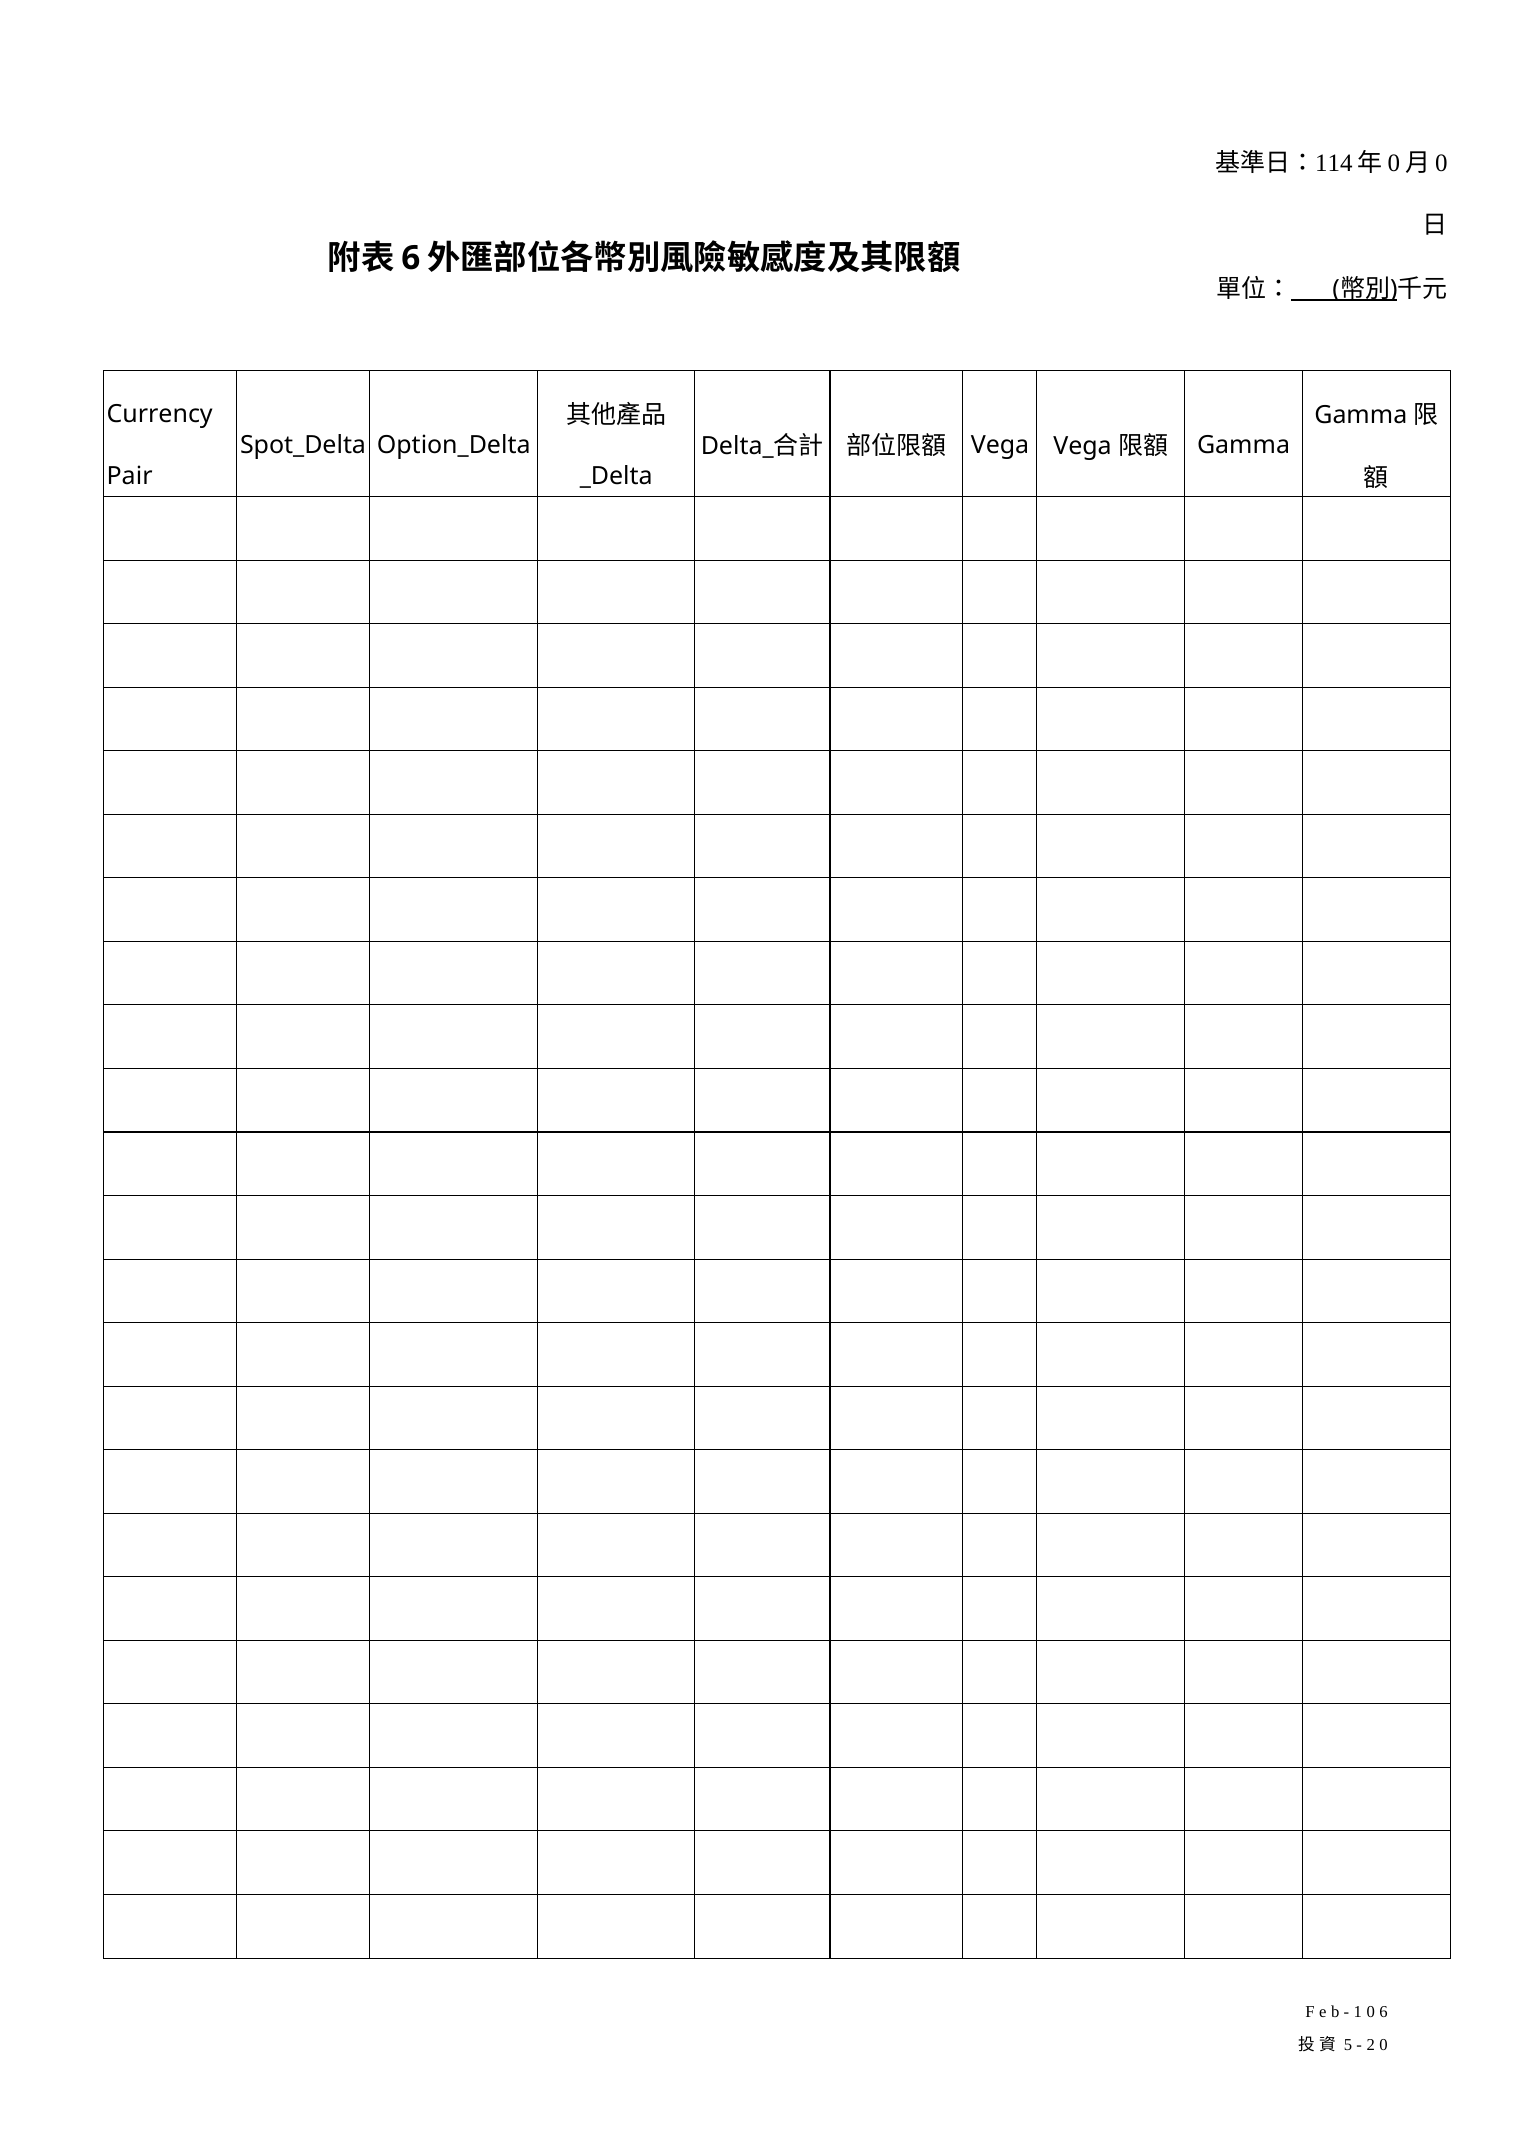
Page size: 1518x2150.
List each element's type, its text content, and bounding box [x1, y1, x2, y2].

table_cell [831, 751, 962, 814]
table_cell [1037, 1768, 1184, 1830]
table_cell [831, 1323, 962, 1386]
table_cell [1037, 1005, 1184, 1068]
table_cell [1037, 1514, 1184, 1576]
table_cell [1303, 1069, 1450, 1131]
table_cell [538, 1641, 694, 1703]
table_cell [1185, 1768, 1302, 1830]
table_cell [1303, 1577, 1450, 1640]
table_cell [538, 1450, 694, 1513]
table_cell [1303, 1196, 1450, 1258]
table_cell [370, 1704, 537, 1767]
table_cell [1185, 1005, 1302, 1068]
table_cell [370, 1577, 537, 1640]
table_cell [104, 1069, 236, 1131]
table_cell [831, 815, 962, 877]
table_cell [104, 1831, 236, 1894]
table_cell [237, 624, 369, 687]
table_cell [831, 1069, 962, 1131]
table_cell [104, 1895, 236, 1957]
table_cell [963, 1260, 1036, 1322]
table_cell [1037, 878, 1184, 941]
table_cell [1303, 1704, 1450, 1767]
table_cell [370, 1387, 537, 1449]
table_cell [237, 942, 369, 1004]
table_cell [370, 1831, 537, 1894]
table_cell [963, 1577, 1036, 1640]
table_cell [963, 1196, 1036, 1258]
table_cell [963, 942, 1036, 1004]
table_cell [963, 1768, 1036, 1830]
table_cell [1037, 1323, 1184, 1386]
table_cell [831, 1387, 962, 1449]
table_cell [695, 1069, 829, 1131]
table_cell [538, 561, 694, 623]
table_cell [695, 1831, 829, 1894]
table_cell [370, 878, 537, 941]
table_cell [1303, 1831, 1450, 1894]
table_cell [1037, 751, 1184, 814]
table_cell [1185, 1704, 1302, 1767]
table_cell [370, 561, 537, 623]
table_cell [1303, 751, 1450, 814]
table_cell [370, 751, 537, 814]
table_cell [695, 1260, 829, 1322]
table_cell [1037, 1831, 1184, 1894]
table_cell [538, 497, 694, 559]
table_cell [237, 1387, 369, 1449]
table_cell [695, 815, 829, 877]
table_cell [237, 1450, 369, 1513]
table_cell [963, 688, 1036, 750]
table_cell [695, 1768, 829, 1830]
table_cell [104, 1577, 236, 1640]
table_cell [370, 1323, 537, 1386]
table_cell [963, 1450, 1036, 1513]
table_cell [1303, 561, 1450, 623]
table_cell [963, 1387, 1036, 1449]
table_cell Vega [963, 371, 1036, 496]
table_cell [963, 815, 1036, 877]
table_cell [831, 688, 962, 750]
table_cell Option_Delta [370, 371, 537, 496]
table_cell [104, 1450, 236, 1513]
table_cell [104, 815, 236, 877]
table_cell [1303, 1260, 1450, 1322]
table_cell [1037, 1895, 1184, 1957]
table_cell [538, 1069, 694, 1131]
table_header 附表6外匯部位各幣別風險敏感度及其限額 [104, 119, 1184, 370]
table_cell [104, 1387, 236, 1449]
table_cell [538, 751, 694, 814]
table_cell [1185, 1196, 1302, 1258]
table_cell [104, 497, 236, 559]
table_cell [538, 1387, 694, 1449]
table_cell [1037, 942, 1184, 1004]
table_cell [1185, 1895, 1302, 1957]
table_cell [1303, 497, 1450, 559]
table_cell [1185, 688, 1302, 750]
table_cell [1185, 878, 1302, 941]
table_cell [695, 1323, 829, 1386]
table_cell [104, 878, 236, 941]
table_cell [1185, 1831, 1302, 1894]
table_cell [104, 751, 236, 814]
table_cell [831, 1577, 962, 1640]
table_cell [1037, 624, 1184, 687]
table_cell [237, 815, 369, 877]
table_cell [963, 1514, 1036, 1576]
table_cell [538, 1831, 694, 1894]
table_cell [963, 497, 1036, 559]
table_cell [831, 1260, 962, 1322]
table_cell [538, 1260, 694, 1322]
table_cell 其他產品_Delta [538, 371, 694, 496]
table_cell [538, 1005, 694, 1068]
table_cell [1303, 1895, 1450, 1957]
table_cell [831, 1768, 962, 1830]
table_cell [1185, 497, 1302, 559]
table_cell [104, 1704, 236, 1767]
table_cell [1185, 561, 1302, 623]
table_cell [237, 1641, 369, 1703]
table_cell [695, 1450, 829, 1513]
table_cell [1303, 624, 1450, 687]
table_cell [370, 1768, 537, 1830]
table_cell [695, 1641, 829, 1703]
table_cell [963, 1133, 1036, 1195]
table_cell [237, 1895, 369, 1957]
table_cell [538, 942, 694, 1004]
table_cell [963, 751, 1036, 814]
table_cell [1037, 815, 1184, 877]
table_cell [695, 1196, 829, 1258]
table_cell [963, 1831, 1036, 1894]
table_cell [538, 1196, 694, 1258]
table_cell [1303, 1450, 1450, 1513]
table_cell [1303, 1323, 1450, 1386]
table_cell [1303, 1768, 1450, 1830]
table_cell [370, 688, 537, 750]
table_cell [237, 1831, 369, 1894]
table_cell [104, 561, 236, 623]
table_cell [370, 1895, 537, 1957]
table_cell Vega 限額 [1037, 371, 1184, 496]
table_cell [237, 1514, 369, 1576]
table_cell [831, 1450, 962, 1513]
table_cell [237, 1768, 369, 1830]
table_cell [1185, 1577, 1302, 1640]
table_cell [1037, 1641, 1184, 1703]
table_cell [370, 815, 537, 877]
table_cell [538, 1895, 694, 1957]
table_cell [237, 1577, 369, 1640]
table_cell [538, 1577, 694, 1640]
table_cell 部位限額 [831, 371, 962, 496]
table_cell [963, 1641, 1036, 1703]
table_cell [831, 878, 962, 941]
table_cell [370, 1450, 537, 1513]
table_cell [695, 942, 829, 1004]
table_cell [831, 624, 962, 687]
table_cell [695, 1005, 829, 1068]
table_cell [963, 624, 1036, 687]
table_cell [831, 942, 962, 1004]
table_cell [1185, 942, 1302, 1004]
table_cell Gamma 限額 [1303, 371, 1450, 496]
table_cell [1303, 688, 1450, 750]
table_cell [370, 1069, 537, 1131]
table_cell [831, 1005, 962, 1068]
table_cell [370, 942, 537, 1004]
table_cell [104, 688, 236, 750]
table_cell [963, 878, 1036, 941]
table_cell [237, 1704, 369, 1767]
table_cell [370, 624, 537, 687]
table_cell [831, 497, 962, 559]
table_cell [1185, 1514, 1302, 1576]
table_cell [104, 1196, 236, 1258]
table_cell [1185, 1641, 1302, 1703]
table_cell [1037, 1260, 1184, 1322]
table_cell [695, 497, 829, 559]
table_cell [370, 1514, 537, 1576]
table_cell [538, 1133, 694, 1195]
table_cell [237, 1069, 369, 1131]
table_cell [104, 1641, 236, 1703]
table_cell [695, 751, 829, 814]
table_cell [1037, 1387, 1184, 1449]
table_cell [963, 1323, 1036, 1386]
table_cell [695, 1387, 829, 1449]
table_cell [104, 1005, 236, 1068]
table_cell [104, 624, 236, 687]
table_cell Spot_Delta [237, 371, 369, 496]
table_cell [237, 1260, 369, 1322]
table_cell [695, 1577, 829, 1640]
table_cell [104, 1768, 236, 1830]
table_cell [695, 561, 829, 623]
table_cell [695, 688, 829, 750]
table_cell [963, 1704, 1036, 1767]
table_cell [237, 1196, 369, 1258]
table_cell [695, 1704, 829, 1767]
table_cell [538, 815, 694, 877]
table_cell [1303, 1005, 1450, 1068]
table_cell [963, 1005, 1036, 1068]
table_cell [370, 1260, 537, 1322]
table_header 基準日：114年0月0日 [1184, 119, 1450, 244]
table_cell [1185, 1260, 1302, 1322]
table_cell [1037, 1133, 1184, 1195]
table_cell [237, 878, 369, 941]
table_cell [831, 1133, 962, 1195]
table_cell [695, 1895, 829, 1957]
table_cell [963, 1069, 1036, 1131]
table_cell [237, 688, 369, 750]
table_cell Gamma [1185, 371, 1302, 496]
table_cell [538, 688, 694, 750]
table_cell [538, 1323, 694, 1386]
table_cell [370, 497, 537, 559]
table_cell [695, 624, 829, 687]
table_cell [1037, 1069, 1184, 1131]
table_cell [1037, 1450, 1184, 1513]
table_cell [370, 1005, 537, 1068]
table_cell [1185, 815, 1302, 877]
table_cell [1037, 497, 1184, 559]
table_cell [104, 1323, 236, 1386]
table_cell [1037, 1196, 1184, 1258]
table_cell [104, 942, 236, 1004]
table_cell [237, 751, 369, 814]
table_cell [1037, 688, 1184, 750]
table_cell [1303, 1514, 1450, 1576]
table_cell 單位： _ (幣別)千元 [1184, 244, 1450, 370]
table_cell [831, 1514, 962, 1576]
table_cell [831, 1196, 962, 1258]
table_cell [237, 1133, 369, 1195]
table_cell [1185, 1069, 1302, 1131]
table_cell [1185, 1133, 1302, 1195]
table_cell [538, 1704, 694, 1767]
table_cell [831, 1831, 962, 1894]
table_cell [831, 1641, 962, 1703]
table_cell [538, 624, 694, 687]
table_cell [104, 1514, 236, 1576]
table_cell [538, 1514, 694, 1576]
table_cell [104, 1260, 236, 1322]
table_cell [1303, 1133, 1450, 1195]
table_cell Currency Pair [104, 371, 236, 496]
table_cell [538, 1768, 694, 1830]
table_cell [963, 1895, 1036, 1957]
table_cell Delta_合計 [695, 371, 829, 496]
table_cell [695, 878, 829, 941]
table_cell [370, 1133, 537, 1195]
table_cell [1303, 1641, 1450, 1703]
table_cell [831, 1895, 962, 1957]
table_cell [1037, 1704, 1184, 1767]
table_cell [1303, 1387, 1450, 1449]
table_cell [1185, 751, 1302, 814]
table_cell [1185, 1387, 1302, 1449]
table_cell [1303, 942, 1450, 1004]
table_cell [1185, 1450, 1302, 1513]
table_cell [831, 561, 962, 623]
table_cell [370, 1196, 537, 1258]
table_cell [237, 497, 369, 559]
table_cell [1303, 815, 1450, 877]
table_cell [1303, 878, 1450, 941]
table_cell [695, 1133, 829, 1195]
table_cell [1037, 1577, 1184, 1640]
table_cell [963, 561, 1036, 623]
table_cell [1185, 624, 1302, 687]
table_cell [370, 1641, 537, 1703]
table_cell [237, 561, 369, 623]
table_cell [1037, 561, 1184, 623]
table_cell [104, 1133, 236, 1195]
table_cell [1185, 1323, 1302, 1386]
table_cell [695, 1514, 829, 1576]
table_cell [538, 878, 694, 941]
table_cell [237, 1005, 369, 1068]
table_cell [831, 1704, 962, 1767]
table_cell [237, 1323, 369, 1386]
